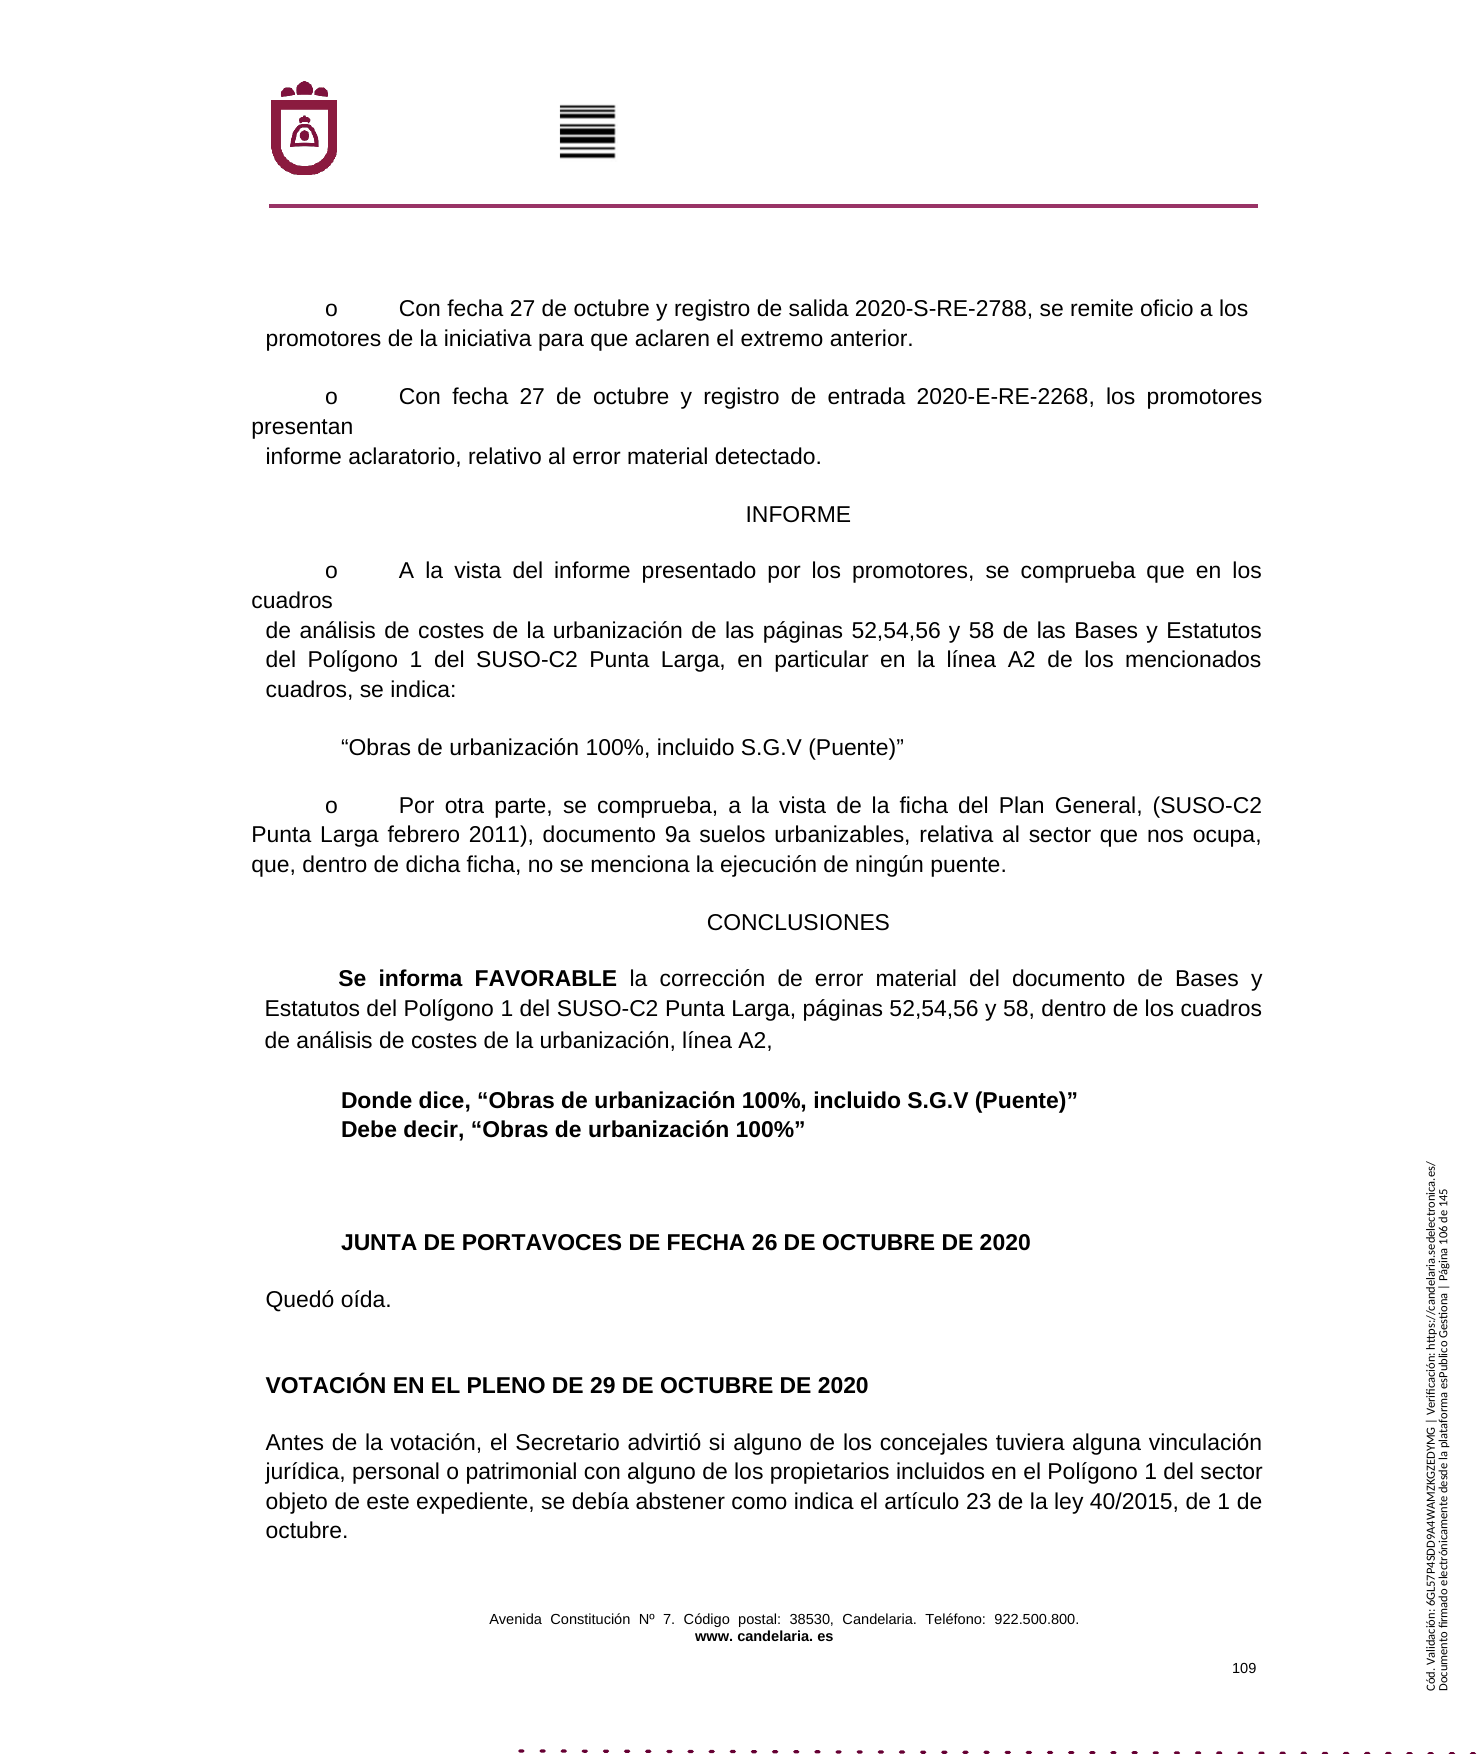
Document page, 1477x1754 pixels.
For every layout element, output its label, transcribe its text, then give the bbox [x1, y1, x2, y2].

text de análisis de costes de la urbanización de las páginas 52,54,56 y 58 de las Bases y Estatutos del Polígono 1 del SUSO-C2 Punta Larga, en particular en la línea A2 de los mencionados cuadros, se indica: [265, 617, 1263, 702]
text Donde dice, “Obras de urbanización 100%, incluido S.G.V (Puente)” [341, 1087, 1263, 1113]
text Quedó oída. [265, 1286, 1263, 1312]
text “Obras de urbanización 100%, incluido S.G.V (Puente)” [341, 734, 1263, 760]
list A la vista del informe presentado por los promotores, se comprueba que en los cuadros [251, 557, 1263, 613]
text JUNTA DE PORTAVOCES DE FECHA 26 DE OCTUBRE DE 2020 [341, 1229, 1263, 1255]
text informe aclaratorio, relativo al error material detectado. [265, 443, 1263, 469]
text Debe decir, “Obras de urbanización 100%” [341, 1116, 1263, 1142]
list Por otra parte, se comprueba, a la vista de la ficha del Plan General, (SUSO-C2 Punta Larga febrero 2011), documento 9a suelos urbanizables, relativa al sector que nos ocupa, que, dentro de dicha ficha, no se menciona la ejecución de ningún puente. [251, 792, 1263, 877]
text Se informa FAVORABLE la corrección de error material del documento de Bases y Estatutos del Polígono 1 del SUSO-C2 Punta Larga, páginas 52,54,56 y 58, dentro de los cuadros de análisis de costes de la urbanización, línea A2, [264, 965, 1263, 1053]
text INFORME [333, 501, 1269, 527]
text CONCLUSIONES [333, 909, 1270, 935]
text VOTACIÓN EN EL PLENO DE 29 DE OCTUBRE DE 2020 [265, 1372, 1263, 1398]
list Con fecha 27 de octubre y registro de salida 2020-S-RE-2788, se remite oficio a los [251, 295, 1263, 322]
text promotores de la iniciativa para que aclaren el extremo anterior. [265, 325, 1263, 352]
text Antes de la votación, el Secretario advirtió si alguno de los concejales tuviera alguna vinculación jurídica, personal o patrimonial con alguno de los propietarios incluidos en el Polígono 1 del sector objeto de este expediente, se debía abstener como indica el artículo 23 de la ley 40/2015, de 1 de octubre. [265, 1429, 1263, 1544]
list Con fecha 27 de octubre y registro de entrada 2020-E-RE-2268, los promotores presentan [251, 383, 1263, 439]
